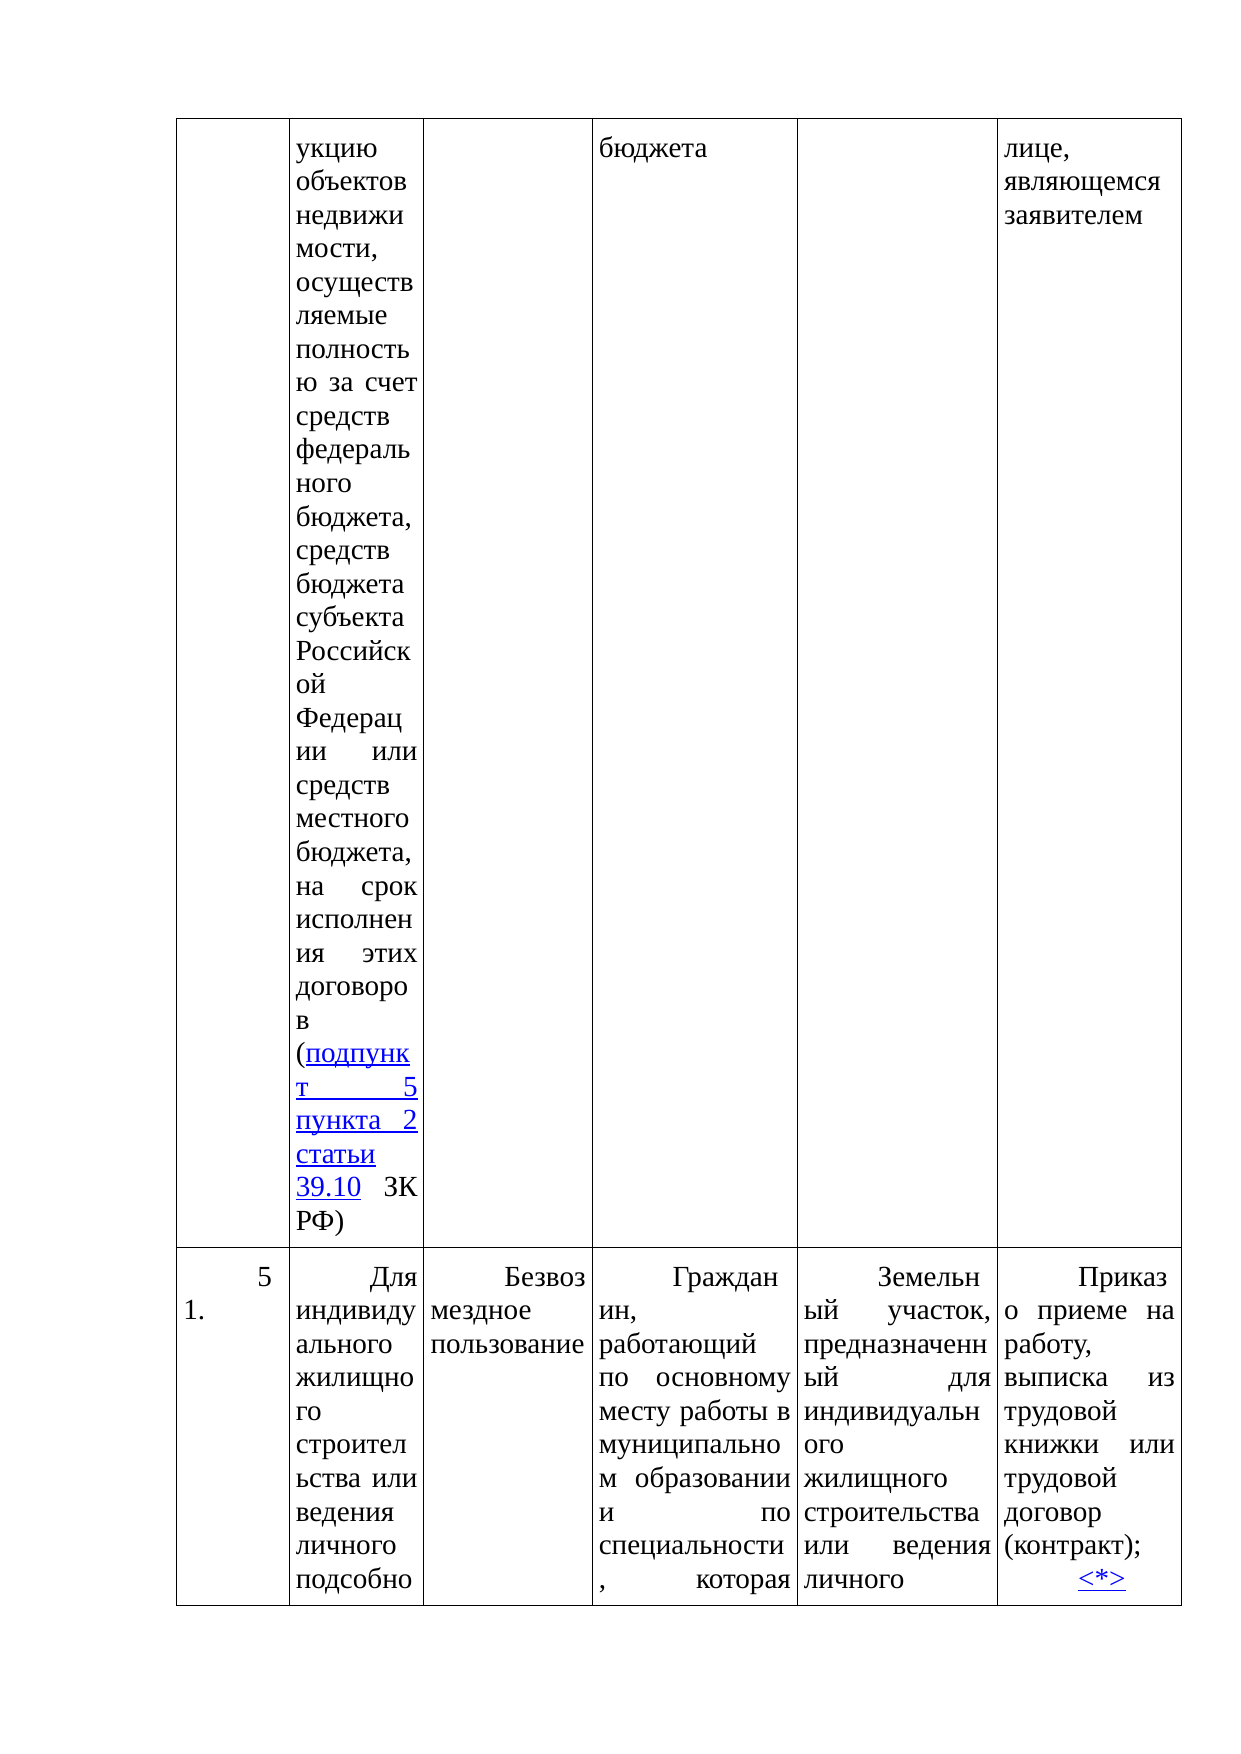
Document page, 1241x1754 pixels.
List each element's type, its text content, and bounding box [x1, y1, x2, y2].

table_cell Безвозмездное пользование [424, 1248, 592, 1605]
table_cell [424, 119, 592, 1247]
table_cell Земельный участок, предназначенный для индивидуального жилищного строительства или ведения личного [798, 1248, 997, 1605]
table_cell Для индивидуального жилищного строительства или ведения личного подсобно [290, 1248, 423, 1605]
table_cell [177, 119, 289, 1247]
table_cell Приказ о приеме на работу, выписка из трудовой книжки или трудовой договор (контракт); <*> [998, 1248, 1181, 1605]
table_cell бюджета [593, 119, 797, 1247]
table_cell укцию объектов недвижимости, осуществляемые полностью за счет средств федерального бюджета, средств бюджета субъекта Российской Федерации или средств местного бюджета, на срок исполнения этих договоров (подпункт 5 пункта 2 статьи 39.10 ЗК РФ) [290, 119, 423, 1247]
table_cell лице, являющемся заявителем [998, 119, 1181, 1247]
table_cell 51. [177, 1248, 289, 1605]
table_cell [798, 119, 997, 1247]
table_cell Гражданин, работающий по основному месту работы в муниципальном образовании и по специальности, которая [593, 1248, 797, 1605]
